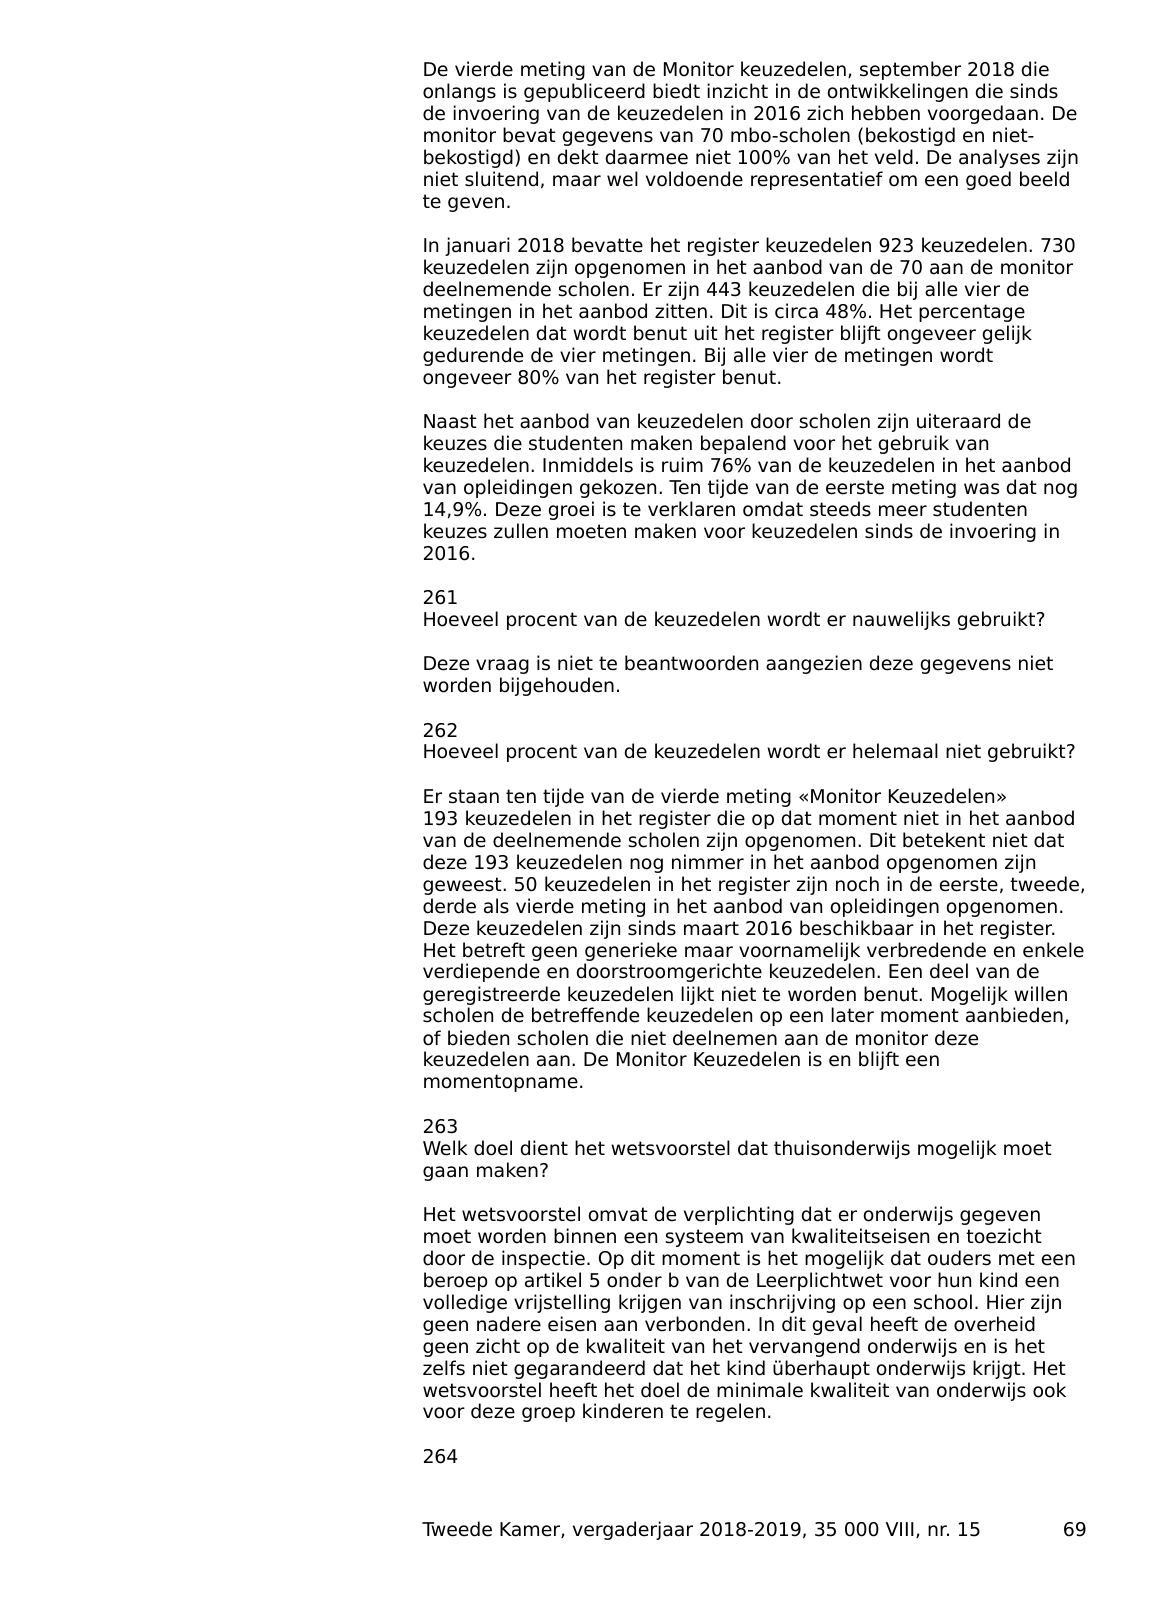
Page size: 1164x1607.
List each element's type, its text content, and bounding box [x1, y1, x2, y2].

text Deze vraag is niet te beantwoorden aangezien deze gegevens niet worden bijgehouden. [422, 653, 1087, 697]
text Er staan ten tijde van de vierde meting «Monitor Keuzedelen» 193 keuzedelen in het register die op dat moment niet in het aanbod van de deelnemende scholen zijn opgenomen. Dit betekent niet dat deze 193 keuzedelen nog nimmer in het aanbod opgenomen zijn geweest. 50 keuzedelen in het register zijn noch in de eerste, tweede, derde als vierde meting in het aanbod van opleidingen opgenomen. Deze keuzedelen zijn sinds maart 2016 beschikbaar in het register. Het betreft geen generieke maar voornamelijk verbredende en enkele verdiepende en doorstroomgerichte keuzedelen. Een deel van de geregistreerde keuzedelen lijkt niet te worden benut. Mogelijk willen scholen de betreffende keuzedelen op een later moment aanbieden, of bieden scholen die niet deelnemen aan de monitor deze keuzedelen aan. De Monitor Keuzedelen is en blijft een momentopname. [422, 786, 1087, 1093]
text Welk doel dient het wetsvoorstel dat thuisonderwijs mogelijk moet gaan maken? [422, 1137, 1087, 1181]
text Hoeveel procent van de keuzedelen wordt er nauwelijks gebruikt? [422, 609, 1087, 631]
text 262 [422, 719, 1087, 741]
text 263 [422, 1116, 1087, 1137]
text 264 [422, 1446, 1087, 1468]
text Het wetsvoorstel omvat de verplichting dat er onderwijs gegeven moet worden binnen een systeem van kwaliteitseisen en toezicht door de inspectie. Op dit moment is het mogelijk dat ouders met een beroep op artikel 5 onder b van de Leerplichtwet voor hun kind een volledige vrijstelling krijgen van inschrijving op een school. Hier zijn geen nadere eisen aan verbonden. In dit geval heeft de overheid geen zicht op de kwaliteit van het vervangend onderwijs en is het zelfs niet gegarandeerd dat het kind überhaupt onderwijs krijgt. Het wetsvoorstel heeft het doel de minimale kwaliteit van onderwijs ook voor deze groep kinderen te regelen. [422, 1204, 1087, 1423]
text Naast het aanbod van keuzedelen door scholen zijn uiteraard de keuzes die studenten maken bepalend voor het gebruik van keuzedelen. Inmiddels is ruim 76% van de keuzedelen in het aanbod van opleidingen gekozen. Ten tijde van de eerste meting was dat nog 14,9%. Deze groei is te verklaren omdat steeds meer studenten keuzes zullen moeten maken voor keuzedelen sinds de invoering in 2016. [422, 411, 1087, 565]
text 261 [422, 587, 1087, 609]
text De vierde meting van de Monitor keuzedelen, september 2018 die onlangs is gepubliceerd biedt inzicht in de ontwikkelingen die sinds de invoering van de keuzedelen in 2016 zich hebben voorgedaan. De monitor bevat gegevens van 70 mbo-scholen (bekostigd en niet-bekostigd) en dekt daarmee niet 100% van het veld. De analyses zijn niet sluitend, maar wel voldoende representatief om een goed beeld te geven. [422, 59, 1087, 213]
text In januari 2018 bevatte het register keuzedelen 923 keuzedelen. 730 keuzedelen zijn opgenomen in het aanbod van de 70 aan de monitor deelnemende scholen. Er zijn 443 keuzedelen die bij alle vier de metingen in het aanbod zitten. Dit is circa 48%. Het percentage keuzedelen dat wordt benut uit het register blijft ongeveer gelijk gedurende de vier metingen. Bij alle vier de metingen wordt ongeveer 80% van het register benut. [422, 235, 1087, 389]
text Hoeveel procent van de keuzedelen wordt er helemaal niet gebruikt? [422, 741, 1087, 763]
